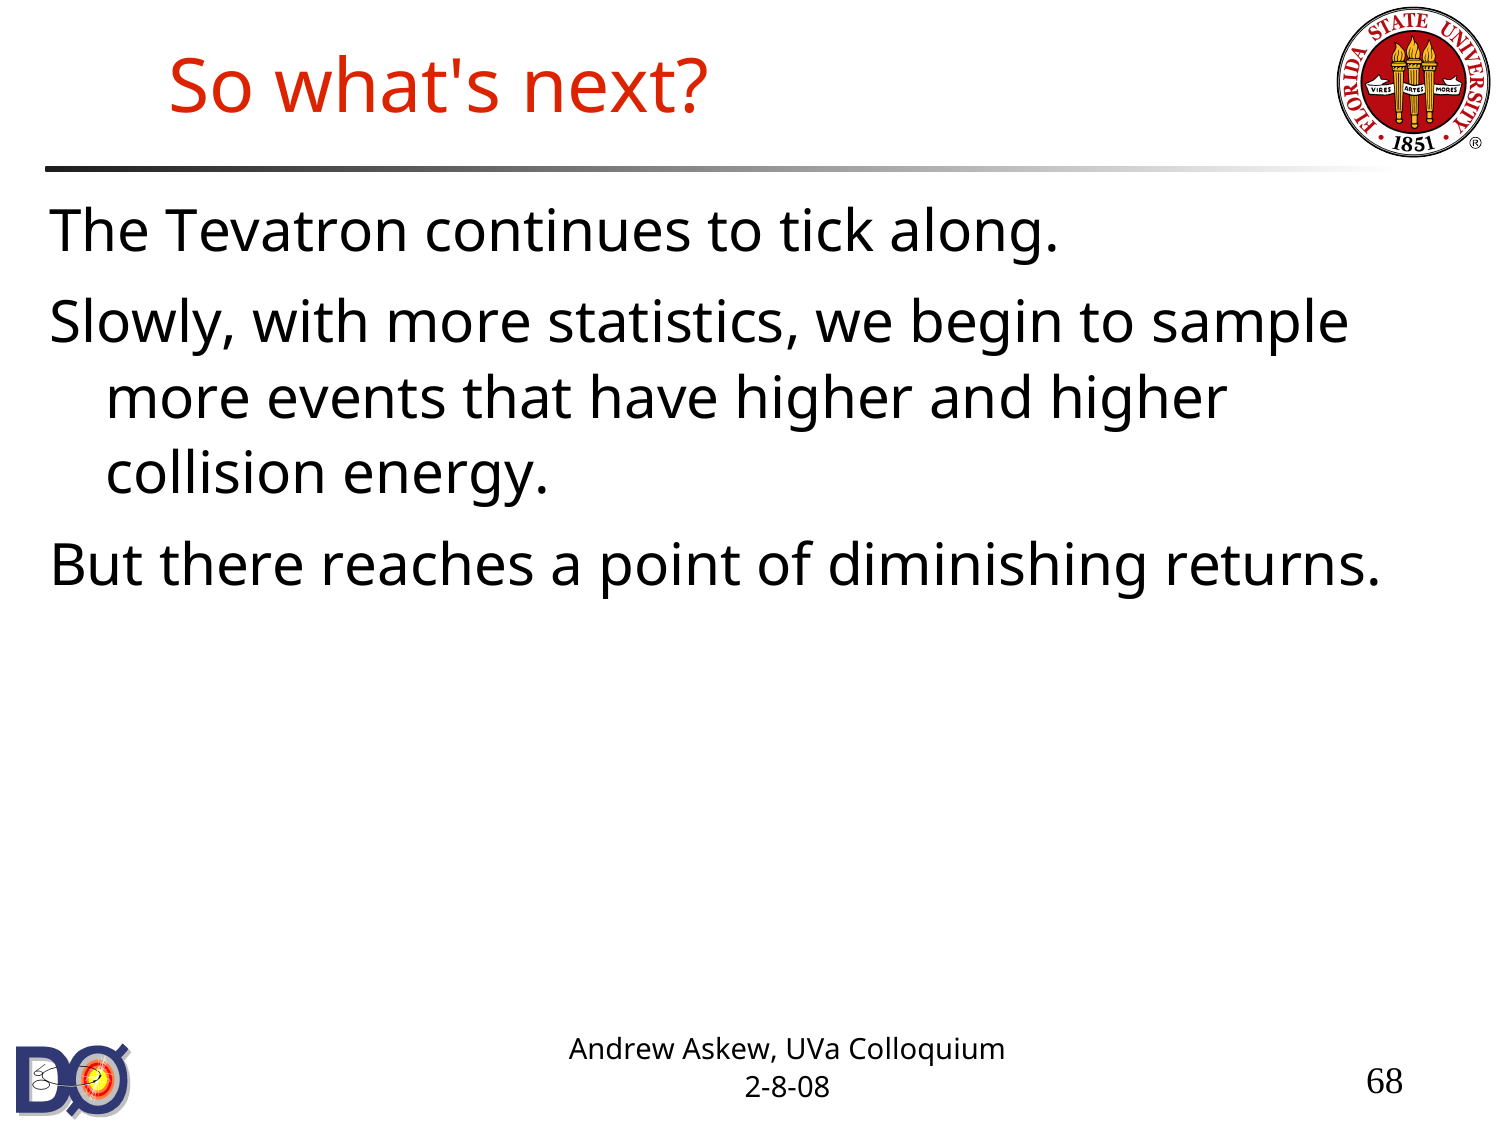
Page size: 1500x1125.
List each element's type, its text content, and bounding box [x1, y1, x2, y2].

list The Tevatron continues to tick along. Slowly, with more statistics, we begin to sample more events that have higher and higher collision energy. But there reaches a point of diminishing returns. [49, 190, 1408, 974]
picture [9, 1042, 134, 1122]
title So what's next? [168, 29, 1313, 137]
picture [1335, 5, 1492, 159]
